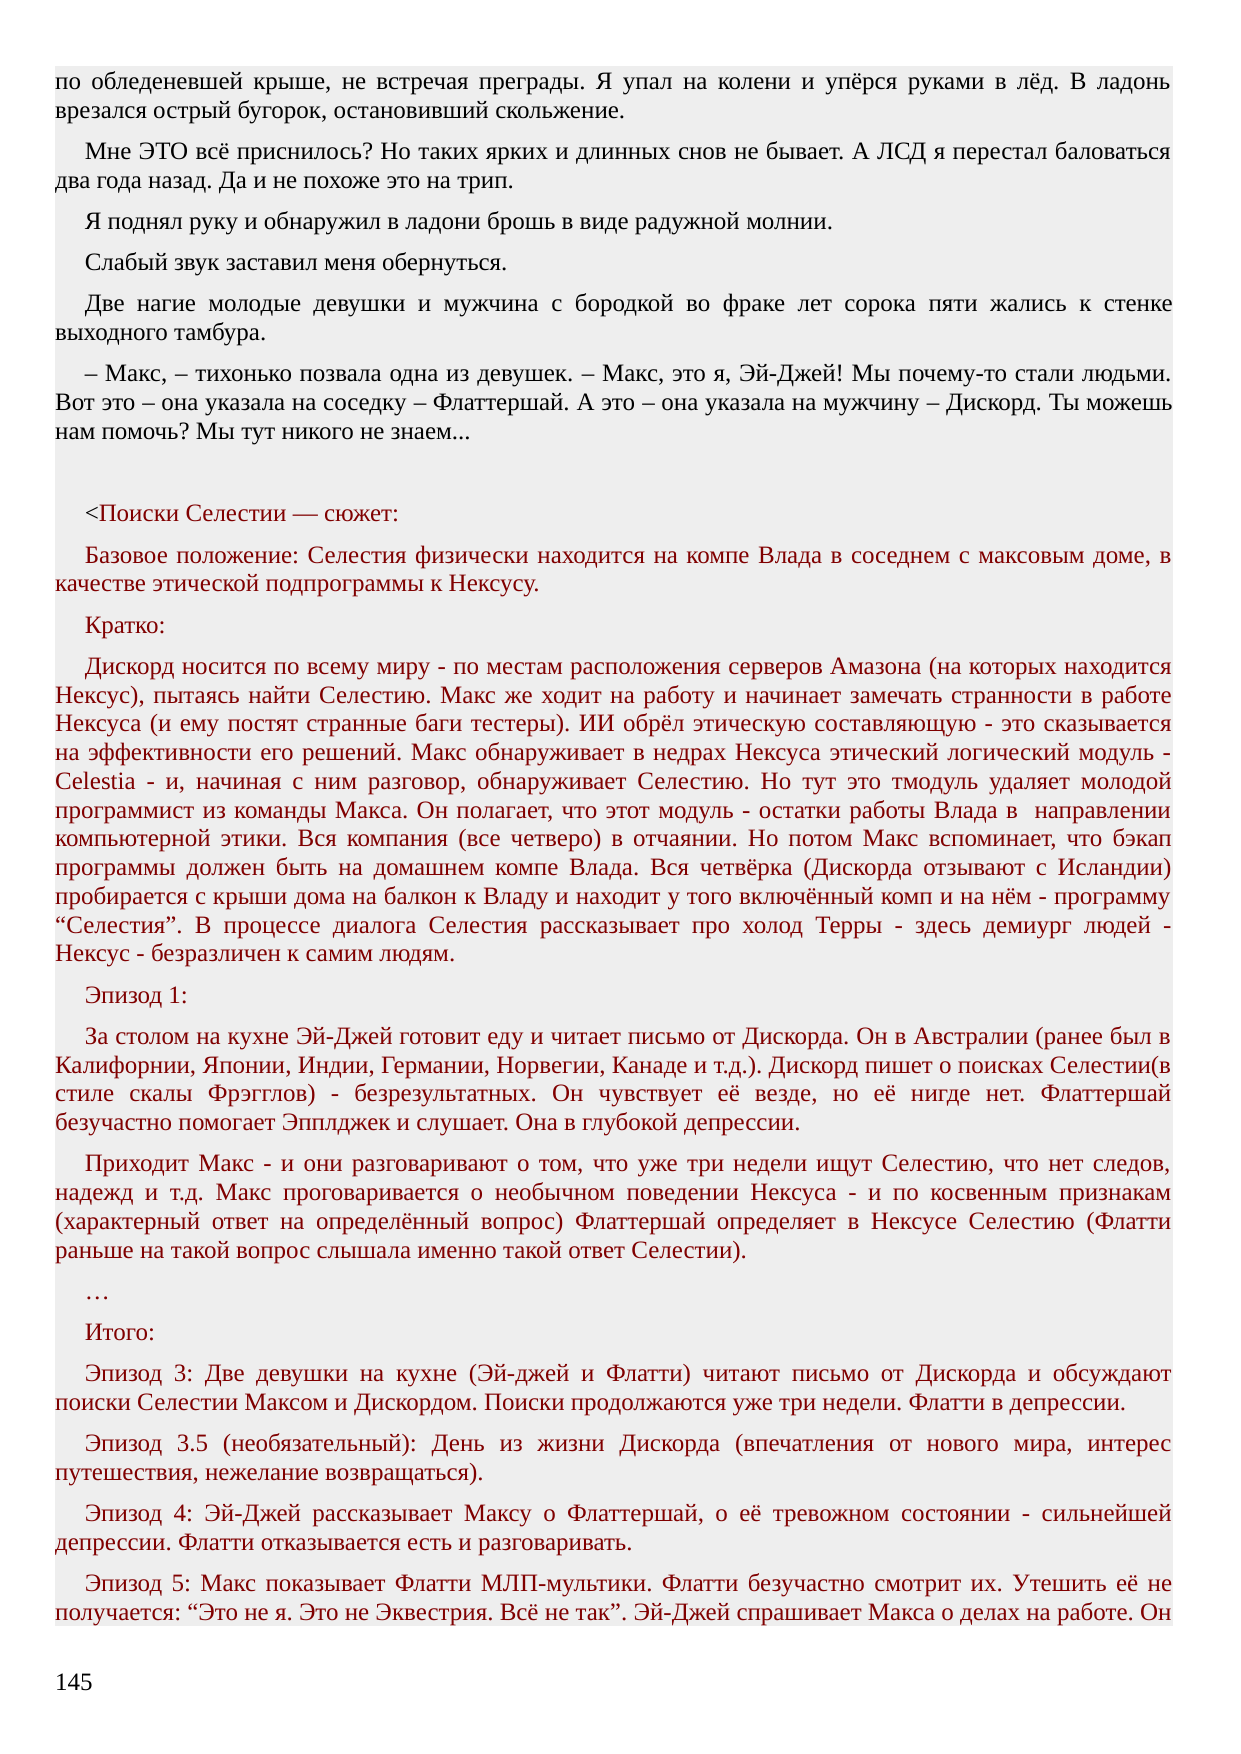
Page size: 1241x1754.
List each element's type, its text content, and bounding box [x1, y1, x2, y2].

text Кратко: [55, 610, 1173, 638]
text Две нагие молодые девушки и мужчина с бородкой во фраке лет сорока пяти жались к стенке выходного тамбура. [55, 288, 1173, 346]
text … [55, 1276, 1173, 1305]
text За столом на кухне Эй-Джей готовит еду и читает письмо от Дискорда. Он в Австралии (ранее был в Калифорнии, Японии, Индии, Германии, Норвегии, Канаде и т.д.). Дискорд пишет о поисках Селестии(в стиле скалы Фрэгглов) - безрезультатных. Он чувствует её везде, но её нигде нет. Флаттершай безучастно помогает Эпплджек и слушает. Она в глубокой депрессии. [55, 1021, 1173, 1136]
text Эпизод 1: [55, 980, 1173, 1008]
text Эпизод 3: Две девушки на кухне (Эй-джей и Флатти) читают письмо от Дискорда и обсуждают поиски Селестии Максом и Дискордом. Поиски продолжаются уже три недели. Флатти в депрессии. [55, 1358, 1173, 1416]
text по обледеневшей крыше, не встречая преграды. Я упал на колени и упёрся руками в лёд. В ладонь врезался острый бугорок, остановивший скольжение. [55, 66, 1173, 123]
text – Макс, – тихонько позвала одна из девушек. – Макс, это я, Эй-Джей! Мы почему-то стали людьми. Вот это – она указала на соседку – Флаттершай. А это – она указала на мужчину – Дискорд. Ты можешь нам помочь? Мы тут никого не знаем... [55, 358, 1173, 445]
text Эпизод 3.5 (необязательный): День из жизни Дискорда (впечатления от нового мира, интерес путешествия, нежелание возвращаться). [55, 1428, 1173, 1486]
text Итого: [55, 1317, 1173, 1346]
text <Поиски Селестии — сюжет: [55, 498, 1173, 527]
text Мне ЭТО всё приснилось? Но таких ярких и длинных снов не бывает. А ЛСД я перестал баловаться два года назад. Да и не похоже это на трип. [55, 136, 1173, 193]
text Слабый звук заставил меня обернуться. [55, 247, 1173, 276]
text Базовое положение: Селестия физически находится на компе Влада в соседнем с максовым доме, в качестве этической подпрограммы к Нексусу. [55, 540, 1173, 597]
text Приходит Макс - и они разговаривают о том, что уже три недели ищут Селестию, что нет следов, надежд и т.д. Макс проговаривается о необычном поведении Нексуса - и по косвенным признакам (характерный ответ на определённый вопрос) Флаттершай определяет в Нексусе Селестию (Флатти раньше на такой вопрос слышала именно такой ответ Селестии). [55, 1148, 1173, 1263]
text Эпизод 4: Эй-Джей рассказывает Максу о Флаттершай, о её тревожном состоянии - сильнейшей депрессии. Флатти отказывается есть и разговаривать. [55, 1498, 1173, 1556]
text Я поднял руку и обнаружил в ладони брошь в виде радужной молнии. [55, 206, 1173, 235]
text Эпизод 5: Макс показывает Флатти МЛП-мультики. Флатти безучастно смотрит их. Утешить её не получается: “Это не я. Это не Эквестрия. Всё не так”. Эй-Джей спрашивает Макса о делах на работе. Он [55, 1568, 1173, 1626]
text Дискорд носится по всему миру - по местам расположения серверов Амазона (на которых находится Нексус), пытаясь найти Селестию. Макс же ходит на работу и начинает замечать странности в работе Нексуса (и ему постят странные баги тестеры). ИИ обрёл этическую составляющую - это сказывается на эффективности его решений. Макс обнаруживает в недрах Нексуса этический логический модуль - Celestia - и, начиная с ним разговор, обнаруживает Селестию. Но тут это тмодуль удаляет молодой программист из команды Макса. Он полагает, что этот модуль - остатки работы Влада в направлении компьютерной этики. Вся компания (все четверо) в отчаянии. Но потом Макс вспоминает, что бэкап программы должен быть на домашнем компе Влада. Вся четвёрка (Дискорда отзывают с Исландии) пробирается с крыши дома на балкон к Владу и находит у того включённый комп и на нём - программу “Селестия”. В процессе диалога Селестия рассказывает про холод Терры - здесь демиург людей - Нексус - безразличен к самим людям. [55, 651, 1173, 967]
